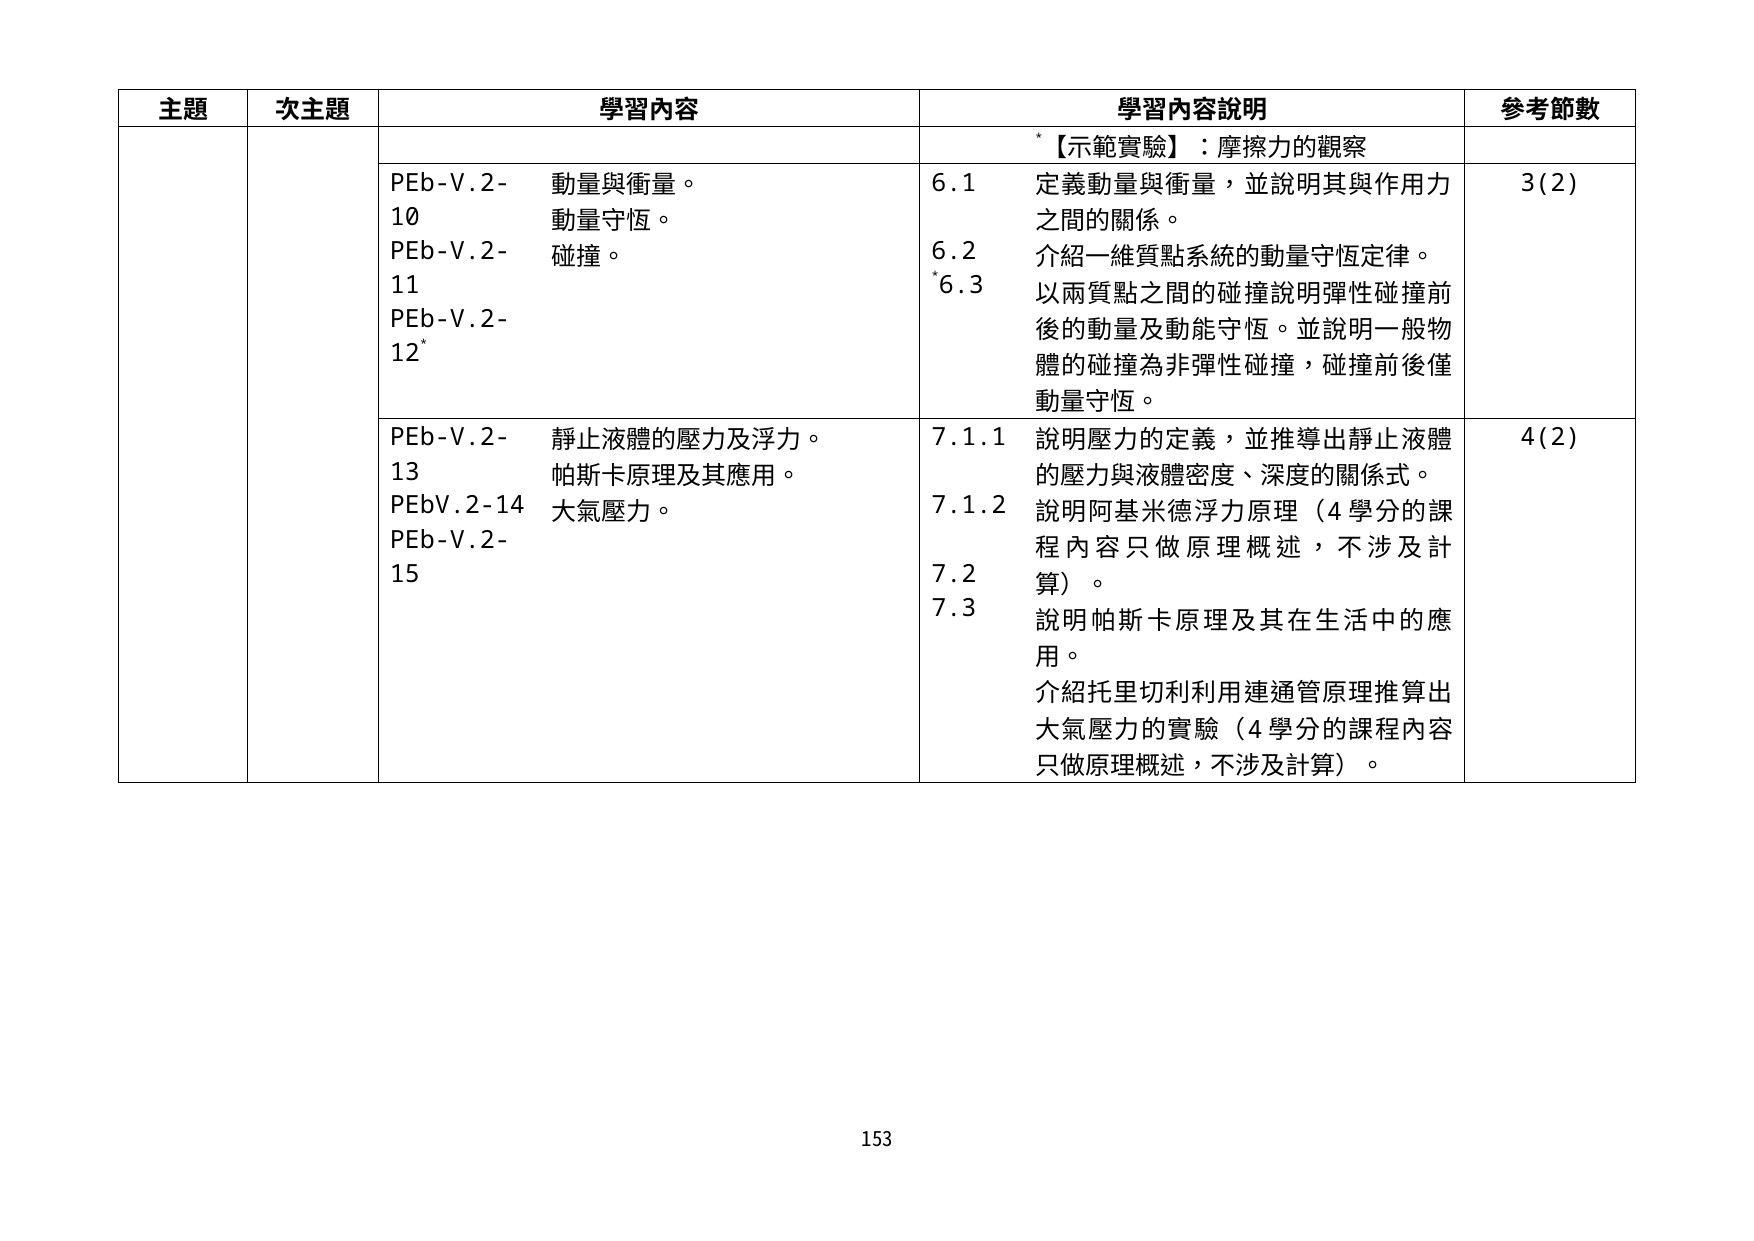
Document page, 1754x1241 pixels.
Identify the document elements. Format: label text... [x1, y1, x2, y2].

table_cell [379, 127, 539, 163]
table_cell *【示範實驗】：摩擦力的觀察 [1024, 127, 1464, 163]
table_cell 3(2) [1465, 164, 1635, 418]
table_cell 說明壓力的定義，並推導出靜止液體的壓力與液體密度、深度的關係式。 說明阿基米德浮力原理（4學分的課程內容只做原理概述，不涉及計算）。 說明帕斯卡原理及其在生活中的應用。 介紹托里切利利用連通管原理推算出大氣壓力的實驗（4學分的課程內容只做原理概述，不涉及計算）。 [1024, 419, 1464, 782]
table_cell 6.1 6.2 *6.3 [920, 164, 1023, 418]
table_cell 7.1.1 7.1.2 7.2 7.3 [920, 419, 1023, 782]
table_cell [920, 127, 1023, 163]
table_cell [1465, 127, 1635, 163]
table_cell [119, 127, 247, 782]
table_header 次主題 [248, 90, 378, 126]
table_header 參考節數 [1465, 90, 1635, 126]
table_cell 靜止液體的壓力及浮力。 帕斯卡原理及其應用。 大氣壓力。 [540, 419, 919, 782]
table_cell 動量與衝量。 動量守恆。 碰撞。 [540, 164, 919, 418]
table_cell [540, 127, 919, 163]
table_cell 4(2) [1465, 419, 1635, 782]
table_cell [248, 127, 378, 782]
table_cell PEb-V.2-13 PEbV.2-14 PEb-V.2-15 [379, 419, 539, 782]
table_header 學習內容說明 [920, 90, 1464, 126]
table_cell 定義動量與衝量，並說明其與作用力之間的關係。 介紹一維質點系統的動量守恆定律。 以兩質點之間的碰撞說明彈性碰撞前後的動量及動能守恆。並說明一般物體的碰撞為非彈性碰撞，碰撞前後僅動量守恆。 [1024, 164, 1464, 418]
table_cell PEb-V.2-10 PEb-V.2-11 PEb-V.2-12* [379, 164, 539, 418]
table_header 主題 [119, 90, 247, 126]
table_header 學習內容 [379, 90, 919, 126]
